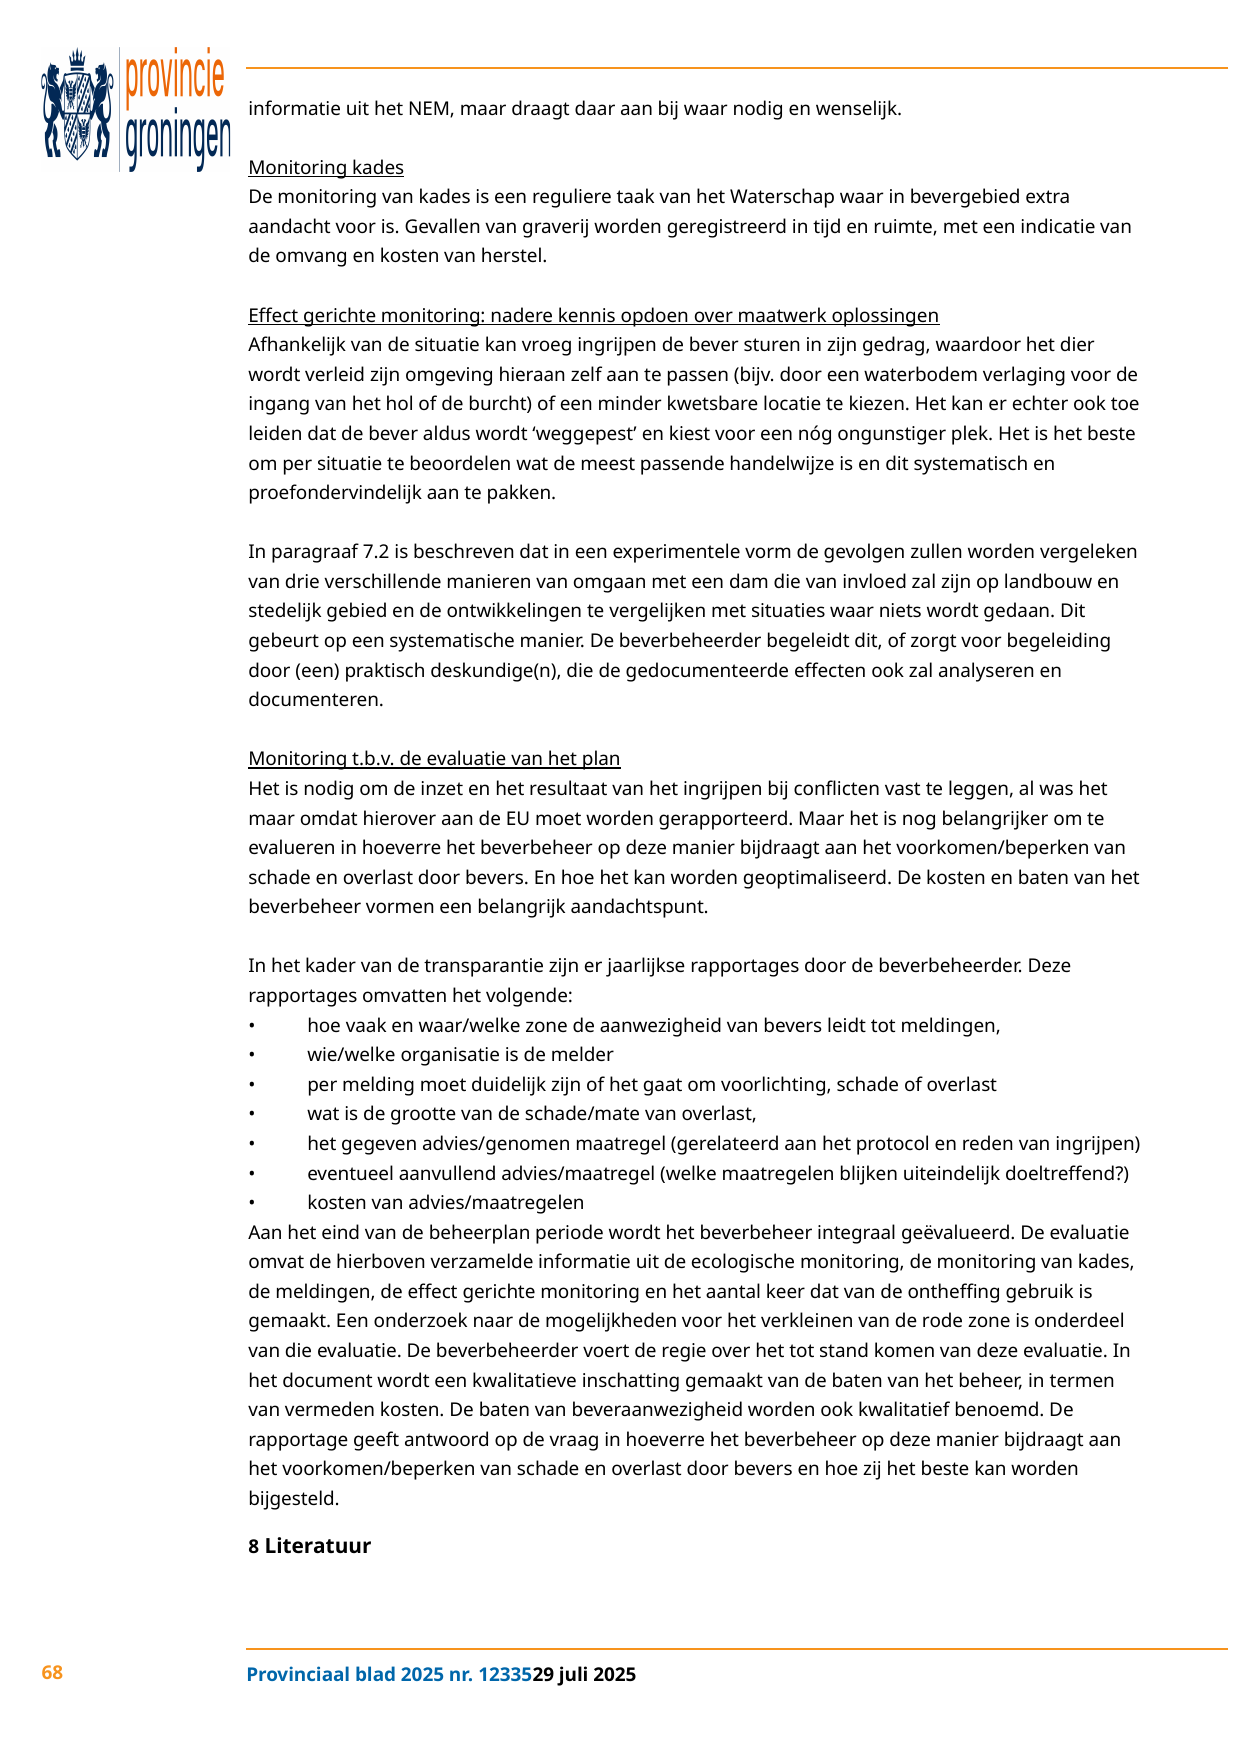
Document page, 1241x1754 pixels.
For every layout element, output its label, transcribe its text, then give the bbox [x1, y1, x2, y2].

text In het kader van de transparantie zijn er jaarlijkse rapportages door de beverbeheerder. Deze rapportages omvatten het volgende: [248, 953, 1152, 1008]
list hoe vaak en waar/welke zone de aanwezigheid van bevers leidt tot meldingen, [248, 1012, 1152, 1038]
text Afhankelijk van de situatie kan vroeg ingrijpen de bever sturen in zijn gedrag, waardoor het dier wordt verleid zijn omgeving hieraan zelf aan te passen (bijv. door een waterbodem verlaging voor de ingang van het hol of de burcht) of een minder kwetsbare locatie te kiezen. Het kan er echter ook toe leiden dat de bever aldus wordt ‘weggepest’ en kiest voor een nóg ongunstiger plek. Het is het beste om per situatie te beoordelen wat de meest passende handelwijze is en dit systematisch en proefondervindelijk aan te pakken. [248, 331, 1152, 505]
text Effect gerichte monitoring: nadere kennis opdoen over maatwerk oplossingen [248, 302, 1152, 328]
list eventueel aanvullend advies/maatregel (welke maatregelen blijken uiteindelijk doeltreffend?) [248, 1160, 1152, 1186]
text Het is nodig om de inzet en het resultaat van het ingrijpen bij conflicten vast te leggen, al was het maar omdat hierover aan de EU moet worden gerapporteerd. Maar het is nog belangrijker om te evalueren in hoeverre het beverbeheer op deze manier bijdraagt aan het voorkomen/beperken van schade en overlast door bevers. En hoe het kan worden geoptimaliseerd. De kosten en baten van het beverbeheer vormen een belangrijk aandachtspunt. [248, 775, 1152, 919]
text 8 Literatuur [248, 1531, 1152, 1559]
list het gegeven advies/genomen maatregel (gerelateerd aan het protocol en reden van ingrijpen) [248, 1130, 1152, 1156]
text De monitoring van kades is een reguliere taak van het Waterschap waar in bevergebied extra aandacht voor is. Gevallen van graverij worden geregistreerd in tijd en ruimte, met een indicatie van de omvang en kosten van herstel. [248, 183, 1152, 268]
list wie/welke organisatie is de melder [248, 1041, 1152, 1067]
list per melding moet duidelijk zijn of het gaat om voorlichting, schade of overlast [248, 1071, 1152, 1097]
text Monitoring t.b.v. de evaluatie van het plan [248, 746, 1152, 771]
list wat is de grootte van de schade/mate van overlast, [248, 1101, 1152, 1126]
text informatie uit het NEM, maar draagt daar aan bij waar nodig en wenselijk. [248, 95, 1152, 121]
text Monitoring kades [248, 154, 1152, 180]
picture [41, 47, 231, 172]
text In paragraaf 7.2 is beschreven dat in een experimentele vorm de gevolgen zullen worden vergeleken van drie verschillende manieren van omgaan met een dam die van invloed zal zijn op landbouw en stedelijk gebied en de ontwikkelingen te vergelijken met situaties waar niets wordt gedaan. Dit gebeurt op een systematische manier. De beverbeheerder begeleidt dit, of zorgt voor begeleiding door (een) praktisch deskundige(n), die de gedocumenteerde effecten ook zal analyseren en documenteren. [248, 538, 1152, 712]
list kosten van advies/maatregelen [248, 1189, 1152, 1215]
text Aan het eind van de beheerplan periode wordt het beverbeheer integraal geëvalueerd. De evaluatie omvat de hierboven verzamelde informatie uit de ecologische monitoring, de monitoring van kades, de meldingen, de effect gerichte monitoring en het aantal keer dat van de ontheffing gebruik is gemaakt. Een onderzoek naar de mogelijkheden voor het verkleinen van de rode zone is onderdeel van die evaluatie. De beverbeheerder voert de regie over het tot stand komen van deze evaluatie. In het document wordt een kwalitatieve inschatting gemaakt van de baten van het beheer, in termen van vermeden kosten. De baten van beveraanwezigheid worden ook kwalitatief benoemd. De rapportage geeft antwoord op de vraag in hoeverre het beverbeheer op deze manier bijdraagt aan het voorkomen/beperken van schade en overlast door bevers en hoe zij het beste kan worden bijgesteld. [248, 1219, 1152, 1511]
